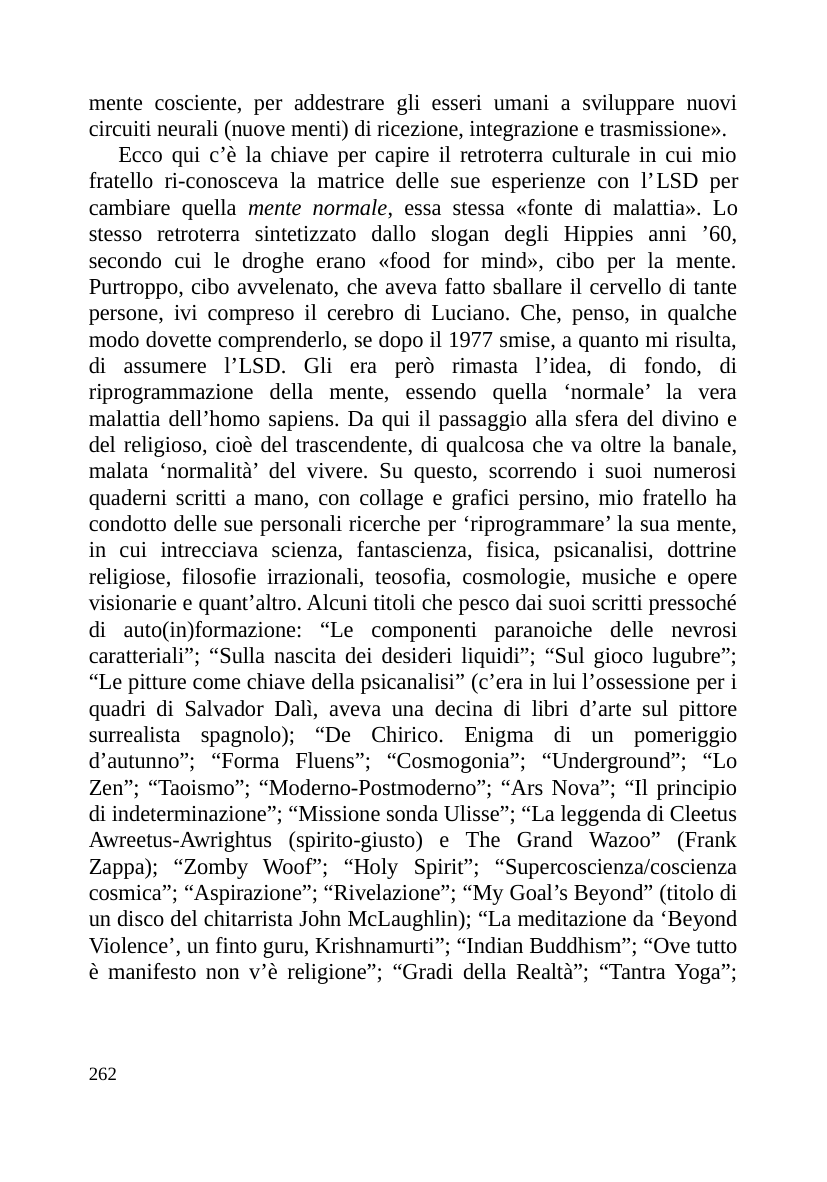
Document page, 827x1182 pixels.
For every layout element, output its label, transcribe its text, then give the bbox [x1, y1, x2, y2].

text mente cosciente, per addestrare gli esseri umani a sviluppare nuovi circuiti neurali (nuove menti) di ricezione, integrazione e trasmissione». [88, 88, 738, 141]
text Ecco qui c’è la chiave per capire il retroterra culturale in cui mio fratello ri-conosceva la matrice delle sue esperienze con l’Lsd per cambiare quella mente normale, essa stessa «fonte di malattia». Lo stesso retroterra sintetizzato dallo slogan degli Hippies anni ’60, secondo cui le droghe erano «food for mind», cibo per la mente. Purtroppo, cibo avvelenato, che aveva fatto sballare il cervello di tante persone, ivi compreso il cerebro di Luciano. Che, penso, in qualche modo dovette comprenderlo, se dopo il 1977 smise, a quanto mi risulta, di assumere l’Lsd. Gli era però rimasta l’idea, di fondo, di riprogrammazione della mente, essendo quella ‘normale’ la vera malattia dell’homo sapiens. Da qui il passaggio alla sfera del divino e del religioso, cioè del trascendente, di qualcosa che va oltre la banale, malata ‘normalità’ del vivere. Su questo, scorrendo i suoi numerosi quaderni scritti a mano, con collage e grafici persino, mio fratello ha condotto delle sue personali ricerche per ‘riprogrammare’ la sua mente, in cui intrecciava scienza, fantascienza, fisica, psicanalisi, dottrine religiose, filosofie irrazionali, teosofia, cosmologie, musiche e opere visionarie e quant’altro. Alcuni titoli che pesco dai suoi scritti pressoché di auto(in)formazione: “Le componenti paranoiche delle nevrosi caratteriali”; “Sulla nascita dei desideri liquidi”; “Sul gioco lugubre”; “Le pitture come chiave della psicanalisi” (c’era in lui l’ossessione per i quadri di Salvador Dalì, aveva una decina di libri d’arte sul pittore surrealista spagnolo); “De Chirico. Enigma di un pomeriggio d’autunno”; “Forma Fluens”; “Cosmogonia”; “Underground”; “Lo Zen”; “Taoismo”; “Moderno-Postmoderno”; “Ars Nova”; “Il principio di indeterminazione”; “Missione sonda Ulisse”; “La leggenda di Cleetus Awreetus-Awrightus (spirito-giusto) e The Grand Wazoo” (Frank Zappa); “Zomby Woof”; “Holy Spirit”; “Supercoscienza/coscienza cosmica”; “Aspirazione”; “Rivelazione”; “My Goal’s Beyond” (titolo di un disco del chitarrista John McLaughlin); “La meditazione da ‘Beyond Violence’, un finto guru, Krishnamurti”; “Indian Buddhism”; “Ove tutto è manifesto non v’è religione”; “Gradi della Realtà”; “Tantra Yoga”; [88, 141, 738, 984]
